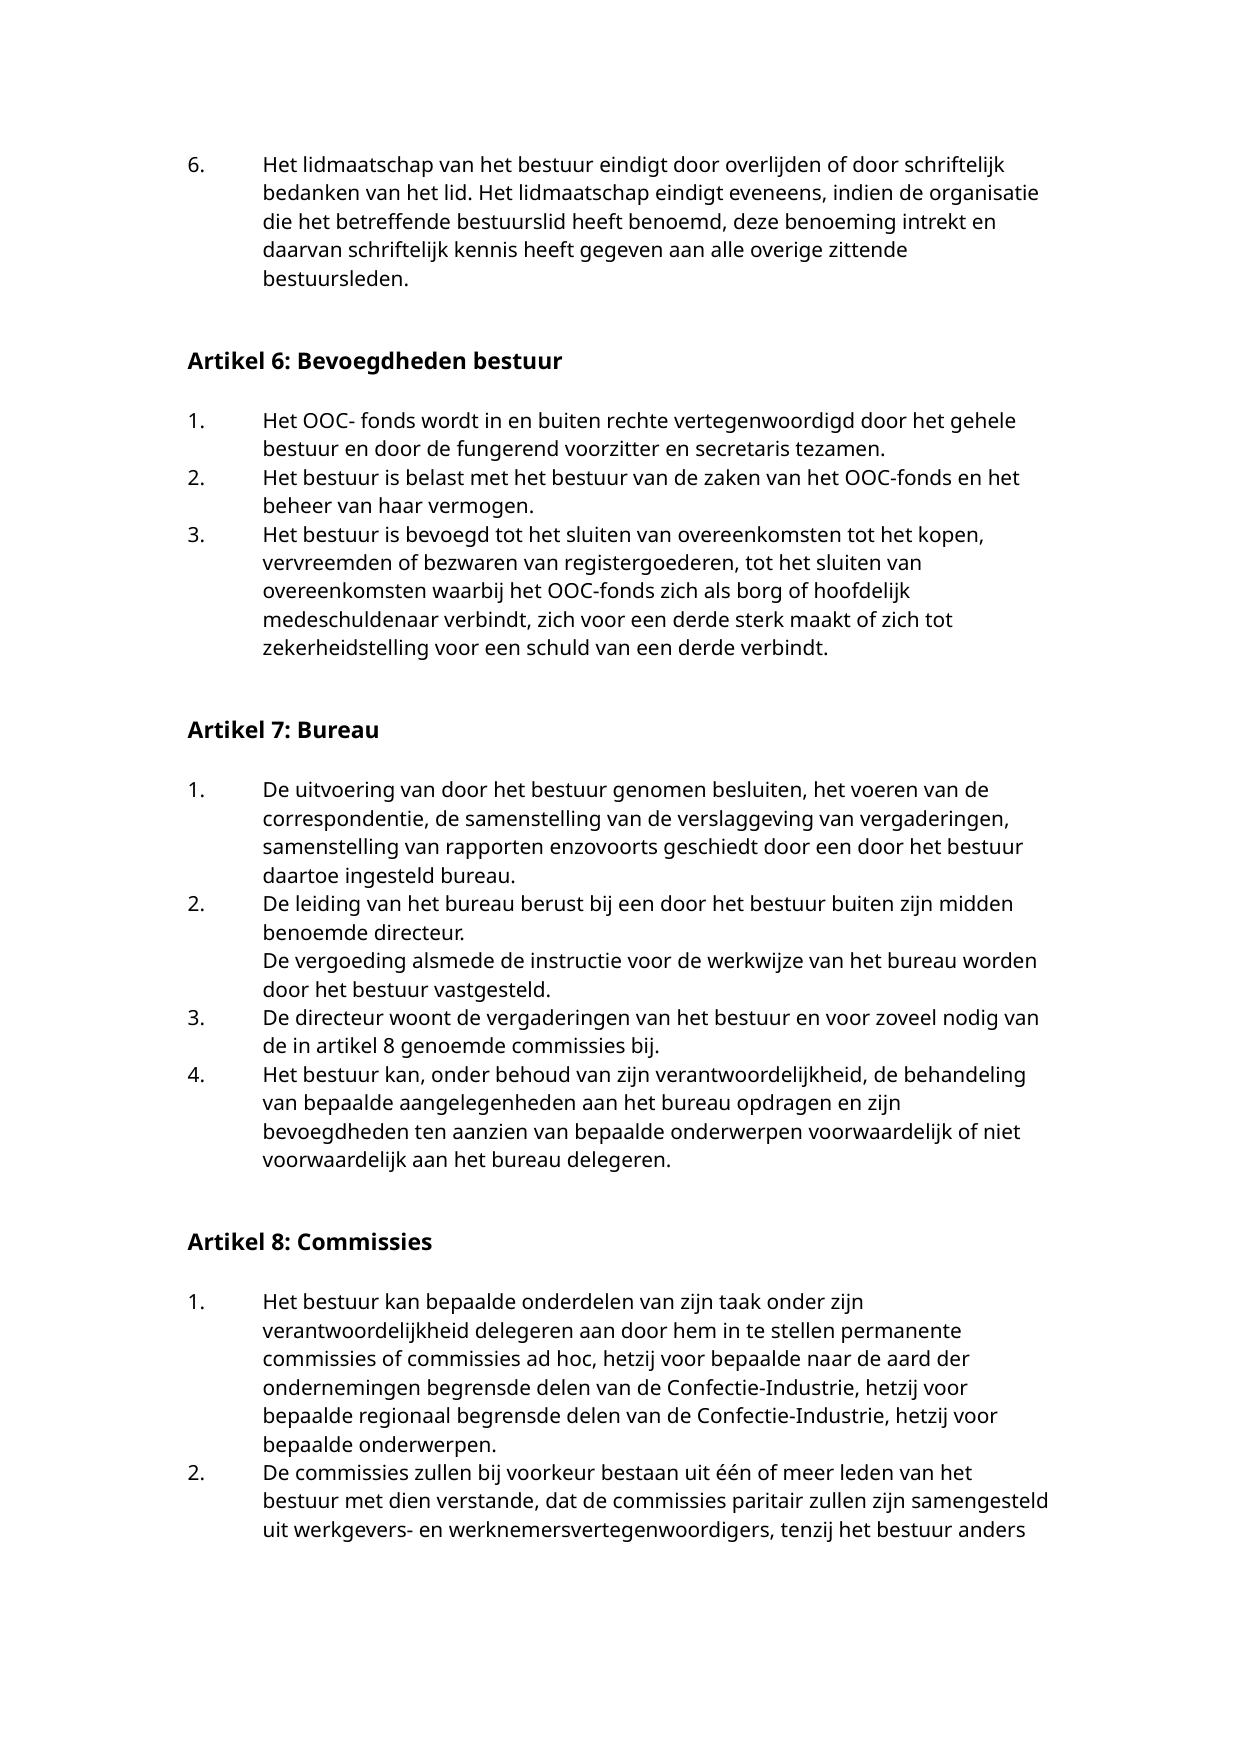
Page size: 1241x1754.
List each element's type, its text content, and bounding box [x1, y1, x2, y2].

list Het bestuur is bevoegd tot het sluiten van overeenkomsten tot het kopen, vervreemden of bezwaren van registergoederen, tot het sluiten van overeenkomsten waarbij het OOC-fonds zich als borg of hoofdelijk medeschuldenaar verbindt, zich voor een derde sterk maakt of zich tot zekerheidstelling voor een schuld van een derde verbindt. [187, 520, 1053, 662]
list De uitvoering van door het bestuur genomen besluiten, het voeren van de correspondentie, de samenstelling van de verslaggeving van vergaderingen, samenstelling van rapporten enzovoorts geschiedt door een door het bestuur daartoe ingesteld bureau. [187, 776, 1053, 889]
list De directeur woont de vergaderingen van het bestuur en voor zoveel nodig van de in artikel 8 genoemde commissies bij. [187, 1003, 1053, 1060]
list Het bestuur kan bepaalde onderdelen van zijn taak onder zijn verantwoordelijkheid delegeren aan door hem in te stellen permanente commissies of commissies ad hoc, hetzij voor bepaalde naar de aard der ondernemingen begrensde delen van de Confectie-Industrie, hetzij voor bepaalde regionaal begrensde delen van de Confectie-Industrie, hetzij voor bepaalde onderwerpen. [187, 1287, 1053, 1458]
list De commissies zullen bij voorkeur bestaan uit één of meer leden van het bestuur met dien verstande, dat de commissies paritair zullen zijn samengesteld uit werkgevers- en werknemersvertegenwoordigers, tenzij het bestuur anders [187, 1458, 1053, 1543]
subtitle Artikel 7: Bureau [187, 714, 1053, 746]
list Het OOC- fonds wordt in en buiten rechte vertegenwoordigd door het gehele bestuur en door de fungerend voorzitter en secretaris tezamen. [187, 406, 1053, 463]
subtitle Artikel 6: Bevoegdheden bestuur [187, 345, 1053, 376]
list Het lidmaatschap van het bestuur eindigt door overlijden of door schriftelijk bedanken van het lid. Het lidmaatschap eindigt eveneens, indien de organisatie die het betreffende bestuurslid heeft benoemd, deze benoeming intrekt en daarvan schriftelijk kennis heeft gegeven aan alle overige zittende bestuursleden. [187, 150, 1053, 292]
list Het bestuur kan, onder behoud van zijn verantwoordelijkheid, de behandeling van bepaalde aangelegenheden aan het bureau opdragen en zijn bevoegdheden ten aanzien van bepaalde onderwerpen voorwaardelijk of niet voorwaardelijk aan het bureau delegeren. [187, 1060, 1053, 1174]
list De vergoeding alsmede de instructie voor de werkwijze van het bureau worden door het bestuur vastgesteld. [187, 946, 1053, 1003]
subtitle Artikel 8: Commissies [187, 1226, 1053, 1257]
list De leiding van het bureau berust bij een door het bestuur buiten zijn midden benoemde directeur. [187, 889, 1053, 946]
list Het bestuur is belast met het bestuur van de zaken van het OOC-fonds en het beheer van haar vermogen. [187, 463, 1053, 520]
